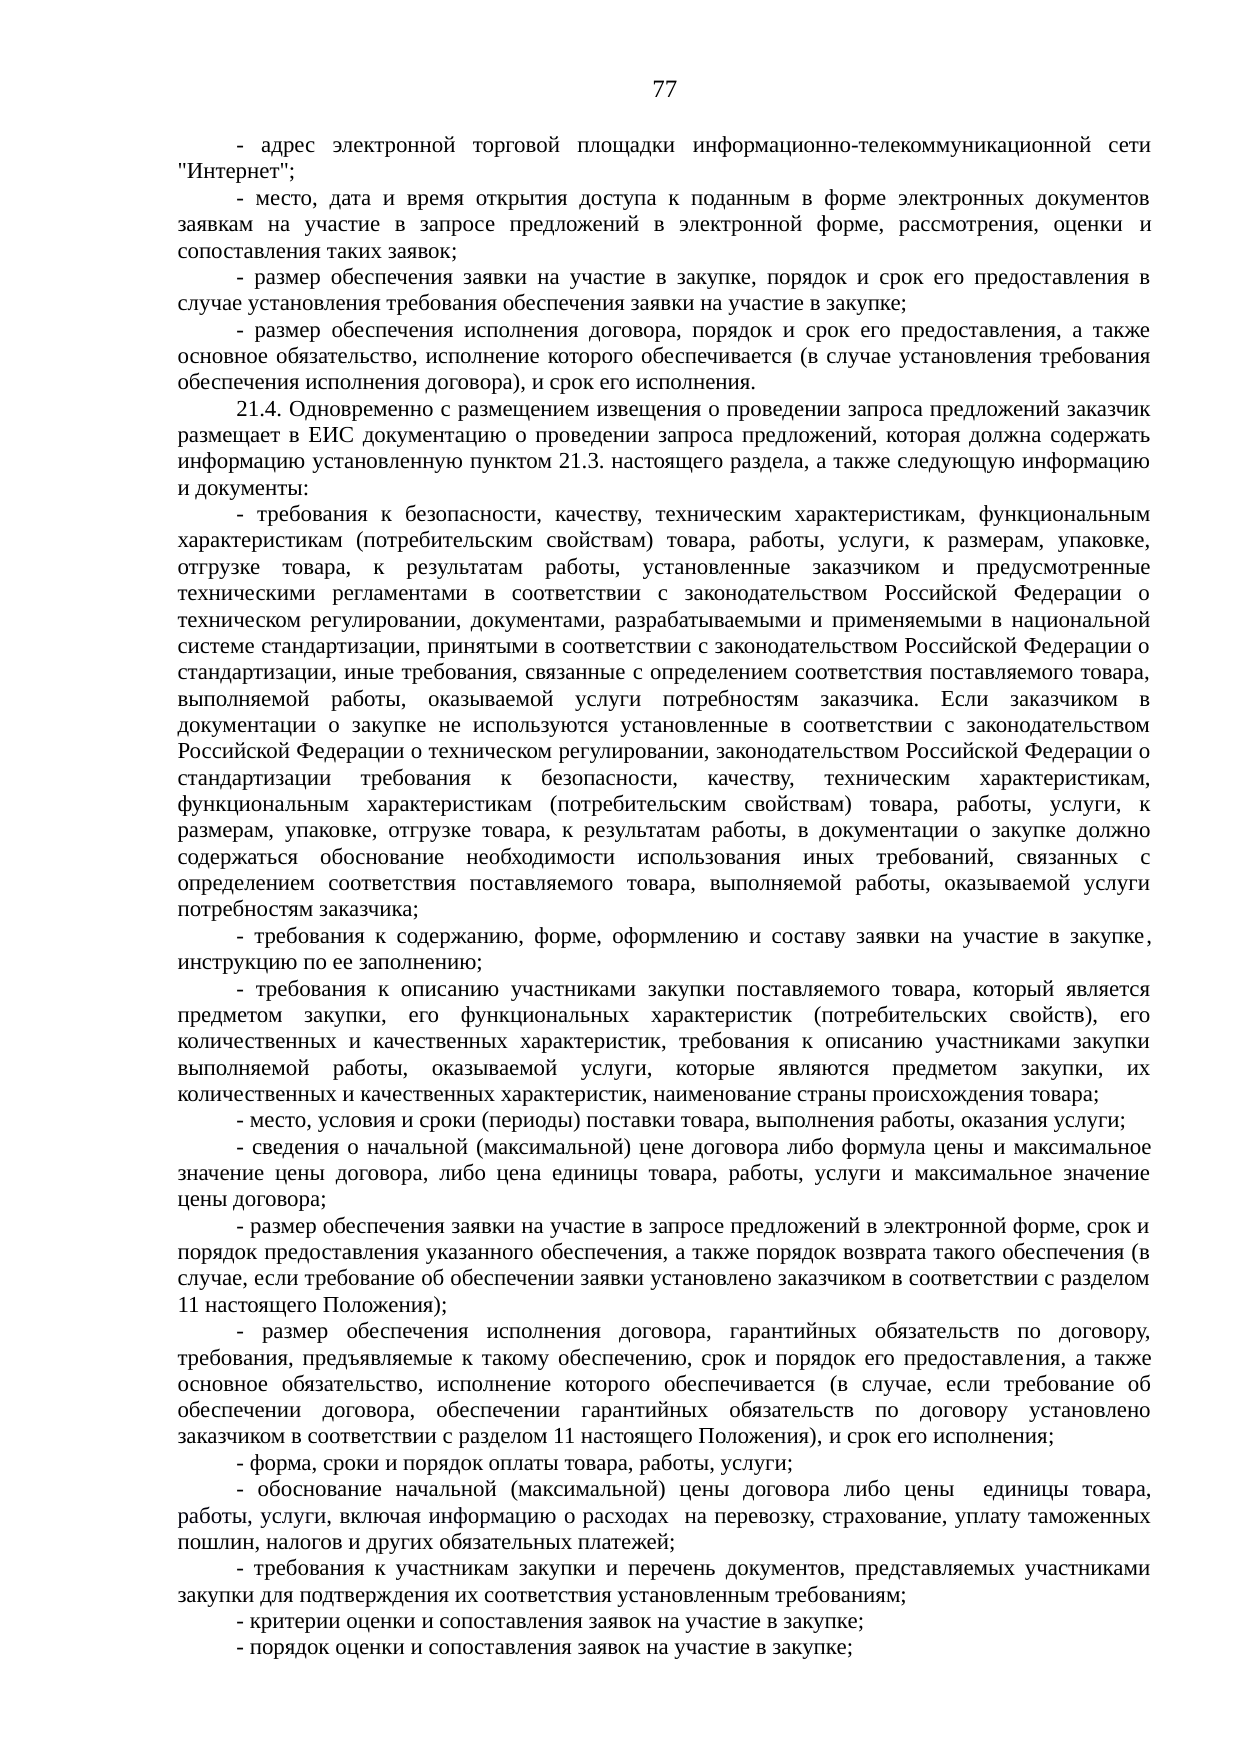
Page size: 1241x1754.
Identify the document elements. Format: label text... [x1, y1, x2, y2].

text - размер обеспечения исполнения договора, порядок и срок его предоставления, а также основное обязательство, исполнение которого обеспечивается (в случае установления требования обеспечения исполнения договора), и срок его исполнения. [177, 316, 1152, 395]
text - размер обеспечения заявки на участие в запросе предложений в электронной форме, срок и порядок предоставления указанного обеспечения, а также порядок возврата такого обеспечения (в случае, если требование об обеспечении заявки установлено заказчиком в соответствии с разделом 11 настоящего Положения); [177, 1212, 1152, 1317]
text - требования к описанию участниками закупки поставляемого товара, который является предметом закупки, его функциональных характеристик (потребительских свойств), его количественных и качественных характеристик, требования к описанию участниками закупки выполняемой работы, оказываемой услуги, которые являются предметом закупки, их количественных и качественных характеристик, наименование страны происхождения товара; [177, 974, 1152, 1106]
text - размер обеспечения заявки на участие в закупке, порядок и срок его предоставления в случае установления требования обеспечения заявки на участие в закупке; [177, 263, 1152, 316]
text - требования к безопасности, качеству, техническим характеристикам, функциональным характеристикам (потребительским свойствам) товара, работы, услуги, к размерам, упаковке, отгрузке товара, к результатам работы, установленные заказчиком и предусмотренные техническими регламентами в соответствии с законодательством Российской Федерации о техническом регулировании, документами, разрабатываемыми и применяемыми в национальной системе стандартизации, принятыми в соответствии с законодательством Российской Федерации о стандартизации, иные требования, связанные с определением соответствия поставляемого товара, выполняемой работы, оказываемой услуги потребностям заказчика. Если заказчиком в документации о закупке не используются установленные в соответствии с законодательством Российской Федерации о техническом регулировании, законодательством Российской Федерации о стандартизации требования к безопасности, качеству, техническим характеристикам, функциональным характеристикам (потребительским свойствам) товара, работы, услуги, к размерам, упаковке, отгрузке товара, к результатам работы, в документации о закупке должно содержаться обоснование необходимости использования иных требований, связанных с определением соответствия поставляемого товара, выполняемой работы, оказываемой услуги потребностям заказчика; [177, 500, 1152, 922]
text - форма, сроки и порядок оплаты товара, работы, услуги; [177, 1449, 1152, 1475]
text - требования к участникам закупки и перечень документов, представляемых участниками закупки для подтверждения их соответствия установленным требованиям; [177, 1554, 1152, 1607]
text - обоснование начальной (максимальной) цены договора либо цены единицы товара, работы, услуги, включая информацию о расходах на перевозку, страхование, уплату таможенных пошлин, налогов и других обязательных платежей; [177, 1475, 1152, 1554]
text - адрес электронной торговой площадки информационно-телекоммуникационной сети "Интернет"; [177, 131, 1152, 184]
text - критерии оценки и сопоставления заявок на участие в закупке; [177, 1607, 1152, 1633]
text - сведения о начальной (максимальной) цене договора либо формула цены и максимальное значение цены договора, либо цена единицы товара, работы, услуги и максимальное значение цены договора; [177, 1133, 1152, 1212]
text 21.4. Одновременно с размещением извещения о проведении запроса предложений заказчик размещает в ЕИС документацию о проведении запроса предложений, которая должна содержать информацию установленную пунктом 21.3. настоящего раздела, а также следующую информацию и документы: [177, 395, 1152, 500]
text - требования к содержанию, форме, оформлению и составу заявки на участие в закупке, инструкцию по ее заполнению; [177, 922, 1152, 974]
text - размер обеспечения исполнения договора, гарантийных обязательств по договору, требования, предъявляемые к такому обеспечению, срок и порядок его предоставления, а также основное обязательство, исполнение которого обеспечивается (в случае, если требование об обеспечении договора, обеспечении гарантийных обязательств по договору установлено заказчиком в соответствии с разделом 11 настоящего Положения), и срок его исполнения; [177, 1317, 1152, 1449]
text - место, дата и время открытия доступа к поданным в форме электронных документов заявкам на участие в запросе предложений в электронной форме, рассмотрения, оценки и сопоставления таких заявок; [177, 184, 1152, 263]
text - порядок оценки и сопоставления заявок на участие в закупке; [177, 1633, 1152, 1660]
text - место, условия и сроки (периоды) поставки товара, выполнения работы, оказания услуги; [177, 1106, 1152, 1133]
